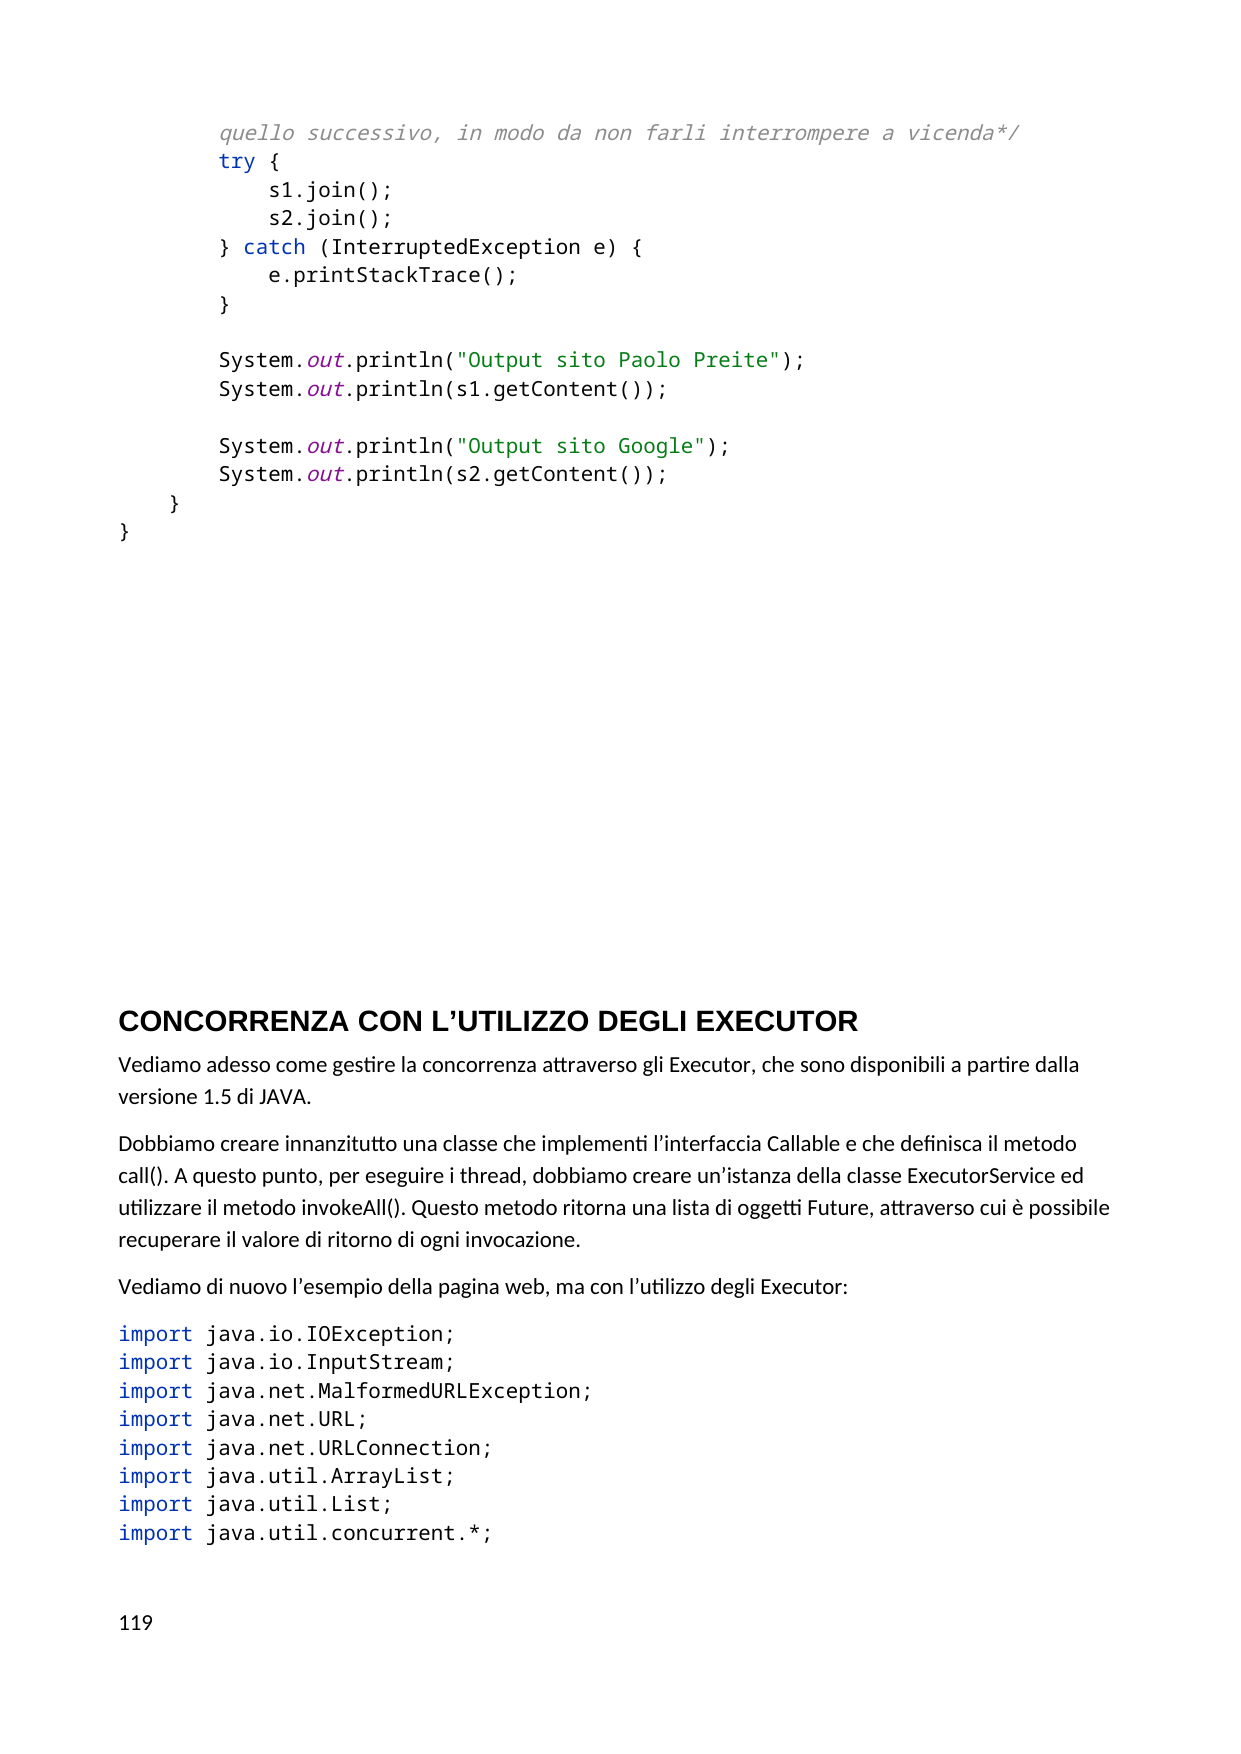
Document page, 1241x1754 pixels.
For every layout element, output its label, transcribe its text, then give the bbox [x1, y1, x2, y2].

text import java.io.IOException; import java.io.InputStream; import java.net.MalformedURLException; import java.net.URL; import java.net.URLConnection; import java.util.ArrayList; import java.util.List; import java.util.concurrent.*; [118, 1319, 1122, 1575]
text Dobbiamo creare innanzitutto una classe che implementi l’interfaccia Callable e che definisca il metodo call(). A questo punto, per eseguire i thread, dobbiamo creare un’istanza della classe ExecutorService ed utilizzare il metodo invokeAll(). Questo metodo ritorna una lista di oggetti Future, attraverso cui è possibile recuperare il valore di ritorno di ogni invocazione. [118, 1129, 1122, 1253]
text Vediamo adesso come gestire la concorrenza attraverso gli Executor, che sono disponibili a partire dalla versione 1.5 di JAVA. [118, 1050, 1122, 1110]
text Vediamo di nuovo l’esempio della pagina web, ma con l’utilizzo degli Executor: [118, 1272, 1122, 1300]
text quello successivo, in modo da non farli interrompere a vicenda*/ try { s1.join(); s2.join(); } catch (InterruptedException e) { e.printStackTrace(); } System.out.println("Output sito Paolo Preite"); System.out.println(s1.getContent()); System.out.println("Output sito Google"); System.out.println(s2.getContent()); } } [118, 118, 1122, 601]
subtitle CONCORRENZA CON L’UTILIZZO DEGLI EXECUTOR [118, 1003, 1122, 1037]
